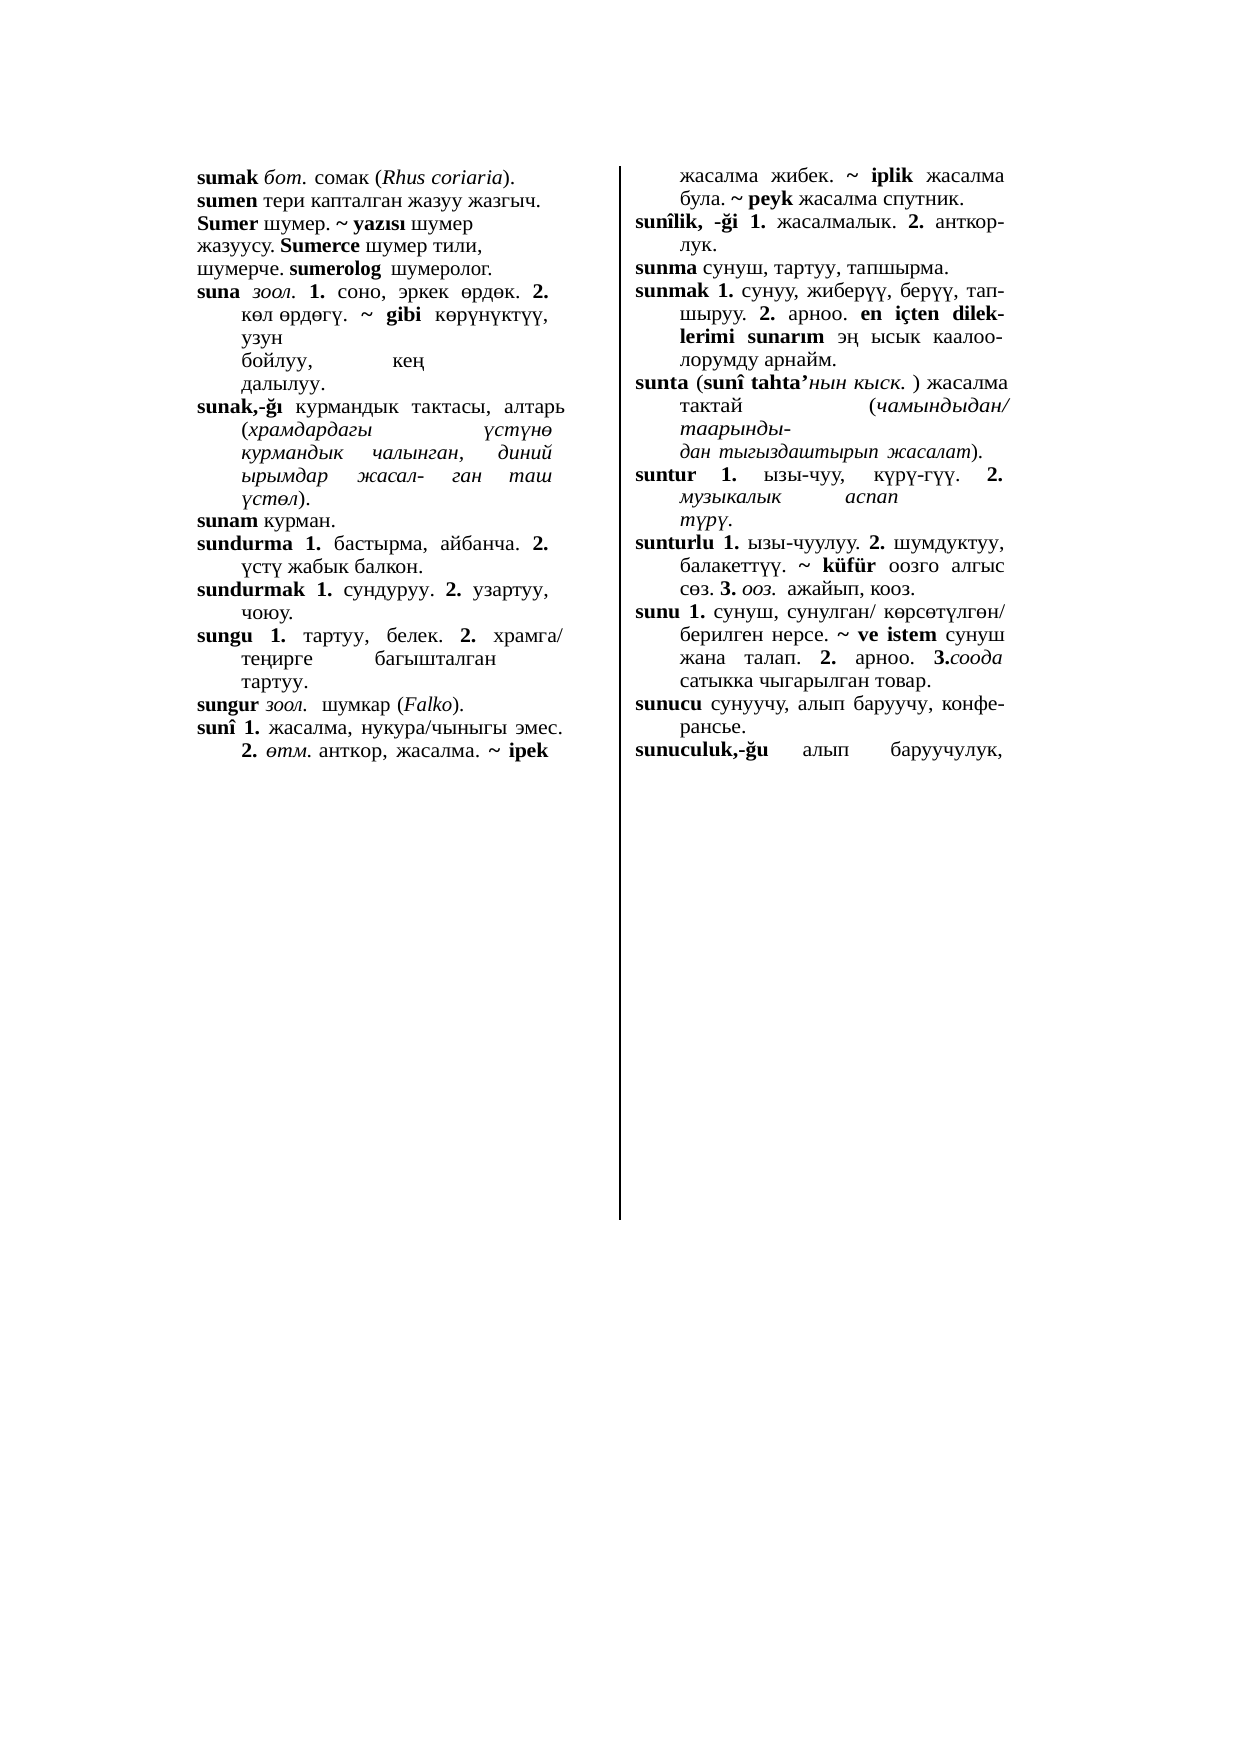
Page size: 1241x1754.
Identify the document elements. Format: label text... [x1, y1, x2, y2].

text лорумду арнайм. [679, 348, 839, 371]
text 2. өтм. анткор, жасалма. ~ ipek [241, 739, 549, 762]
text sunturlu 1. ызы-чуулуу. 2. шумдуктуу, балакеттүү. ~ küfür оозго алгыс сөз. 3. ооз. ажайып, кооз. [635, 531, 1005, 600]
text (храмдардагы үстүнө курмандык чалынган, диний ырымдар жасал- ган таш үстөл). [241, 418, 552, 509]
text теңирге багышталган тартуу. [241, 647, 496, 693]
text sunu 1. сунуш, сунулган/ көрсөтүлгөн/ берилген нерсе. ~ ve istem сунуш жана талап. 2. арноо. 3.соода [635, 600, 1005, 669]
text sunta (sunî tahta’нын кыск. ) жасалма тактай (чамындыдан/ таарынды- [635, 371, 1008, 440]
text sunmak 1. сунуу, жиберүү, берүү, тап- шыруу. 2. арноо. en içten dilek- lerimi sunarım эң ысык каалоо- [635, 279, 1005, 348]
text sunam курман. [197, 509, 582, 532]
text жасалма жибек. ~ iplik жасалма була. ~ peyk жасалма спутник. [679, 164, 1005, 210]
text sungu 1. тартуу, белек. 2. храмга/ [197, 624, 609, 647]
text sungur зоол. шумкар (Falko). [197, 693, 609, 716]
text sunî 1. жасалма, нукура/чыныгы эмес. [197, 716, 609, 739]
text sundurmak 1. сундуруу. 2. узартуу, чоюу. [197, 578, 549, 624]
text suntur 1. ызы-чуу, күрү-гүү. 2. [635, 463, 1065, 486]
text sunma сунуш, тартуу, тапшырма. [635, 256, 1005, 279]
text sundurma 1. бастырма, айбанча. 2. үстү жабык балкон. [197, 532, 549, 578]
text сатыкка чыгарылган товар. [679, 669, 934, 692]
text sunuculuk,-ğu алып баруучулук, [635, 738, 1065, 761]
text suna зоол. 1. соно, эркек өрдөк. 2. көл өрдөгү. ~ gibi көрүнүктүү, узун [197, 281, 549, 349]
text sumak бот. сомак (Rhus coriaria). sumen тери капталган жазуу жазгыч. Sumer шумер. ~ yazısı шумер жазуусу. Sumerce шумер тили, шумерче. sumerolog шумеролог. [197, 164, 548, 280]
text sunak,-ğı курмандык тактасы, алтарь [197, 395, 609, 418]
text бойлуу, кең далылуу. [241, 349, 424, 395]
text музыкалык аспап түрү. [679, 486, 898, 531]
text дан тыгыздаштырып жасалат). [679, 440, 985, 463]
text sunîlik, -ği 1. жасалмалык. 2. анткор- лук. [635, 211, 1005, 256]
text sunucu сунуучу, алып баруучу, конфе- рансье. [635, 692, 1005, 738]
